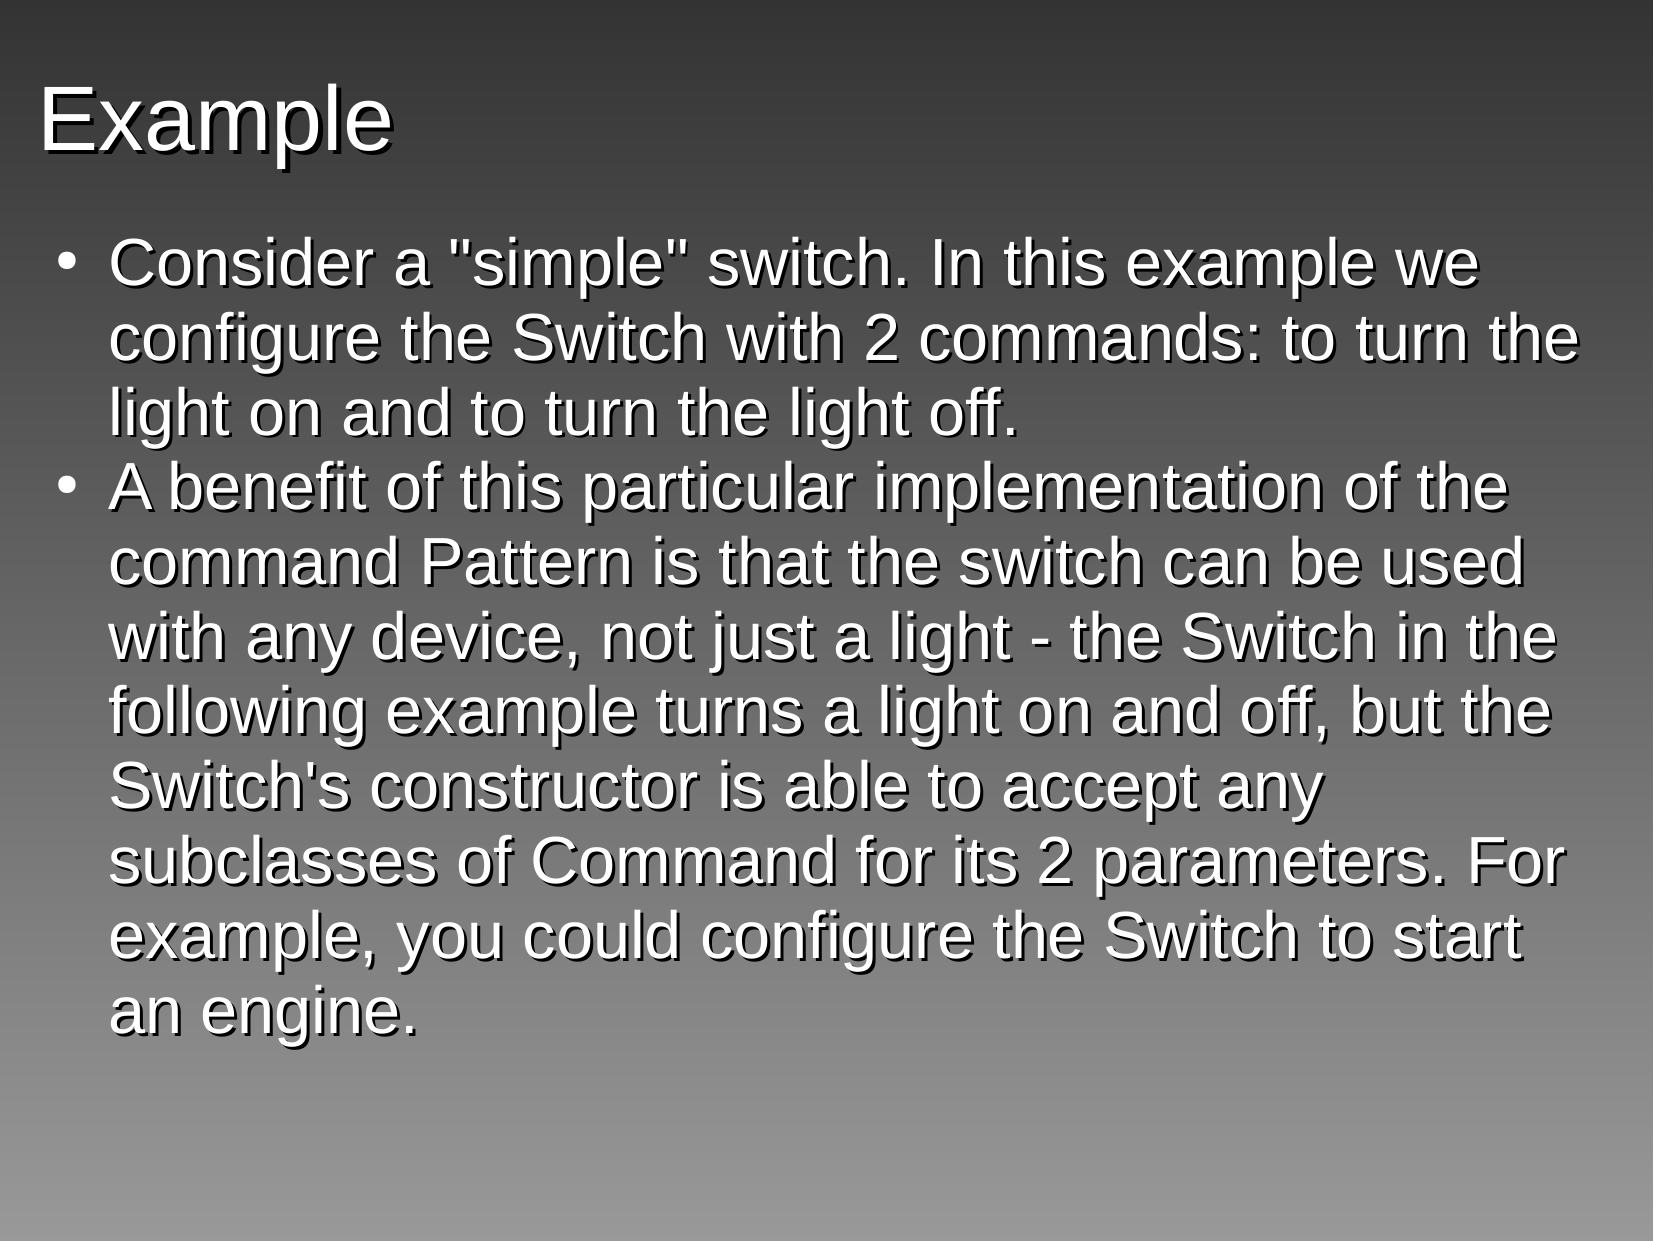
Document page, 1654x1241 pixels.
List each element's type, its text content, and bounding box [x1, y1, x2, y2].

title Example [37, 49, 1613, 188]
list Consider a "simple" switch. In this example we configure the Switch with 2 commands: to turn the light on and to turn the light off. A benefit of this particular implementation of the command Pattern is that the switch can be used with any device, not just a light - the Switch in the following example turns a light on and off, but the Switch's constructor is able to accept any subclasses of Command for its 2 parameters. For example, you could configure the Switch to start an engine. [37, 225, 1613, 1126]
